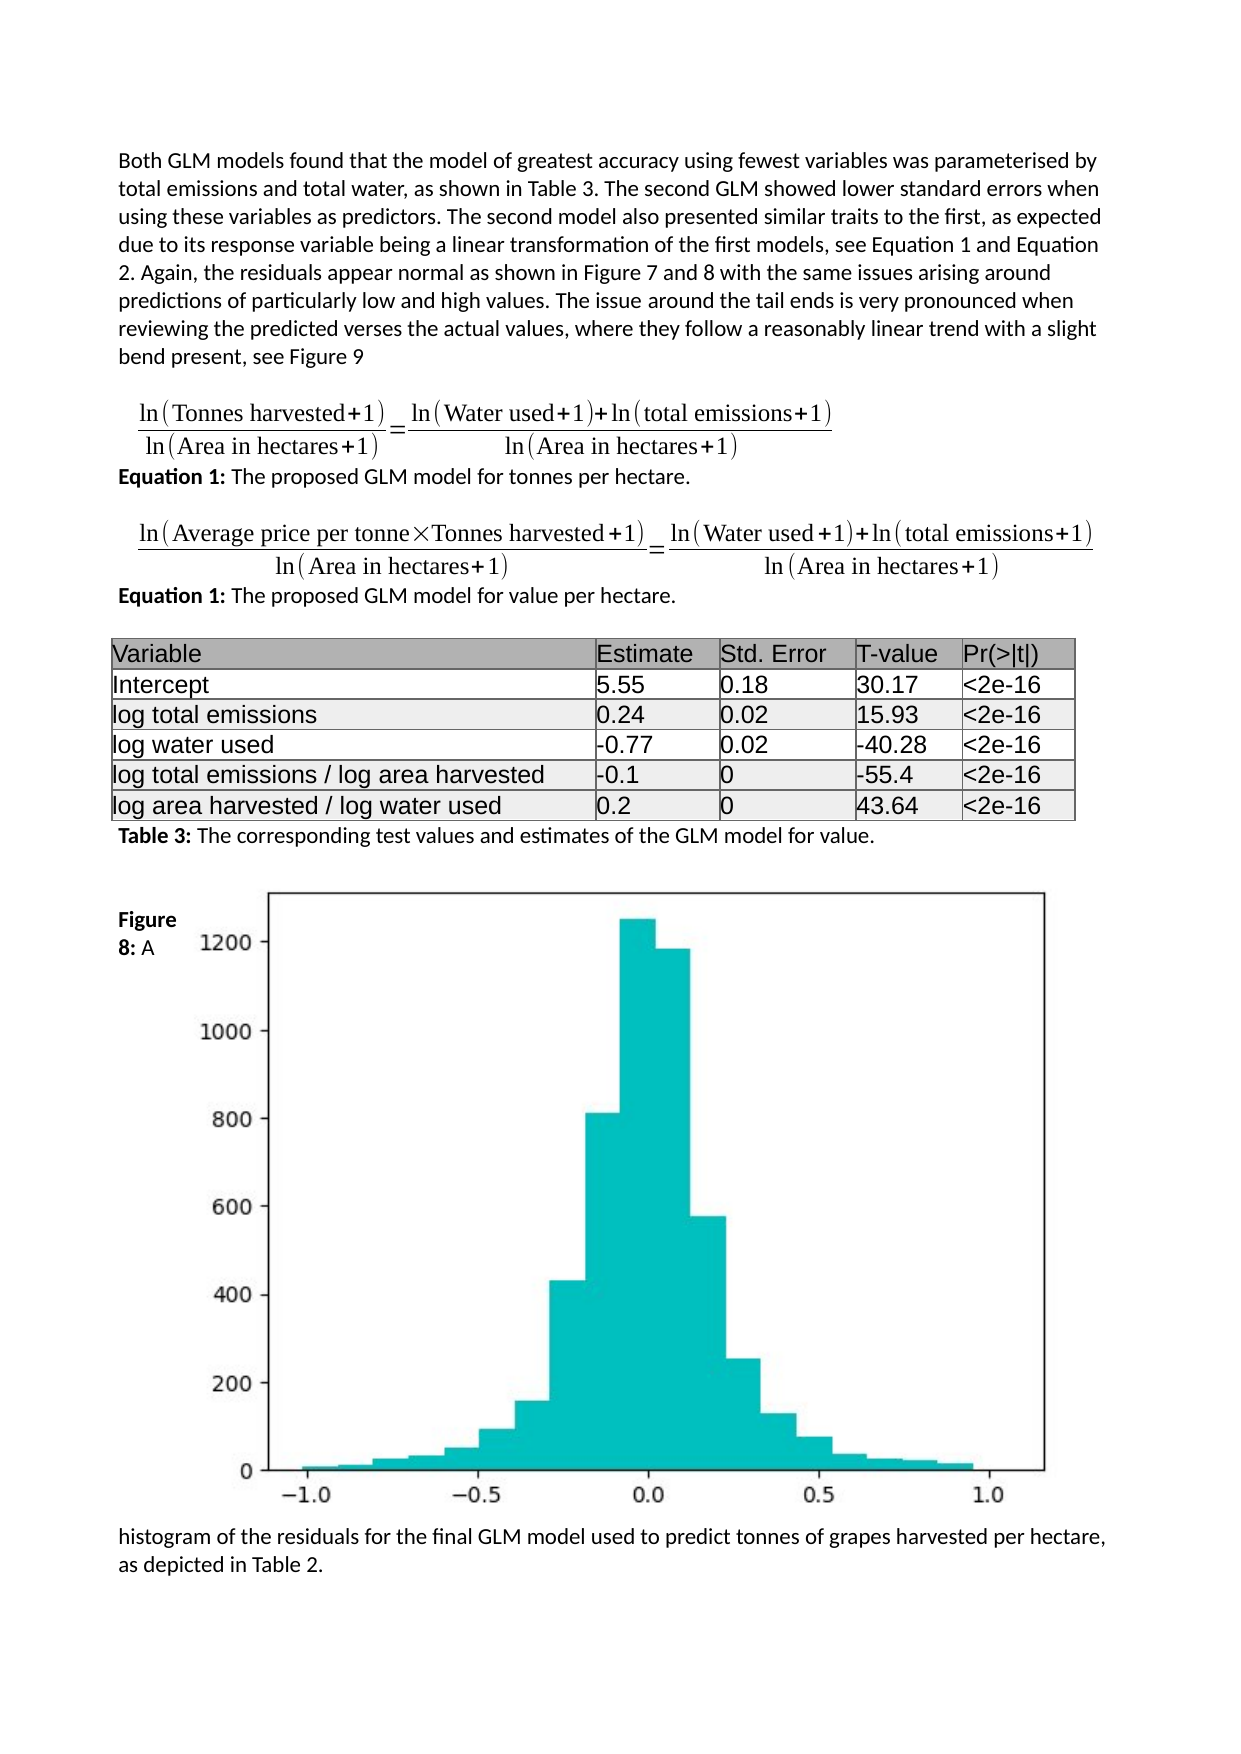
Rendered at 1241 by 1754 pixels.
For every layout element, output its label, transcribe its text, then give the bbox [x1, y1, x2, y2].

table_cell 0.02 [721, 700, 855, 729]
table_cell 0 [721, 761, 855, 789]
table_cell Intercept [113, 670, 595, 698]
table_header Variable [113, 639, 595, 668]
list Both GLM models found that the model of greatest accuracy using fewest variables was parameterised by total emissions and total water, as shown in Table 3. The second GLM showed lower standard errors when using these variables as predictors. The second model also presented similar traits to the first, as expected due to its response variable being a linear transformation of the first models, see Equation 1 and Equation 2. Again, the residuals appear normal as shown in Figure 7 and 8 with the same issues arising around predictions of particularly low and high values. The issue around the tail ends is very pronounced when reviewing the predicted verses the actual values, where they follow a reasonably linear trend with a slight bend present, see Figure 9 [118, 146, 1122, 370]
table_cell 0.02 [721, 730, 855, 759]
table_cell -0.77 [597, 730, 719, 759]
table_cell 0.18 [721, 670, 855, 698]
table_cell 0 [721, 791, 855, 819]
table_cell log total emissions [113, 700, 595, 729]
table_cell 5.55 [597, 670, 719, 698]
table_header Pr(>|t|) [963, 639, 1074, 668]
table_cell <2e-16 [963, 670, 1074, 698]
list Figure 8: A histogram of the residuals for the final GLM model used to predict tonnes of grapes harvested per hectare, as depicted in Table 2. [118, 1523, 1122, 1578]
table_cell <2e-16 [963, 700, 1074, 729]
table_cell 15.93 [857, 700, 962, 729]
table_cell <2e-16 [963, 791, 1074, 819]
table_cell log area harvested / log water used [113, 791, 595, 819]
table_cell 30.17 [857, 670, 962, 698]
table_cell 0.24 [597, 700, 719, 729]
table_cell -40.28 [857, 730, 962, 759]
table_cell <2e-16 [963, 761, 1074, 789]
table_cell 0.2 [597, 791, 719, 819]
table_cell log water used [113, 730, 595, 759]
table_header T-value [857, 639, 962, 668]
table_cell log total emissions / log area harvested [113, 761, 595, 789]
table_cell -55.4 [857, 761, 962, 789]
list Equation 1: The proposed GLM model for tonnes per hectare. [118, 462, 1122, 490]
table_cell -0.1 [597, 761, 719, 789]
table_header Estimate [597, 639, 719, 668]
table_cell <2e-16 [963, 730, 1074, 759]
table_header Std. Error [721, 639, 855, 668]
picture [182, 877, 1058, 1523]
list Table 3: The corresponding test values and estimates of the GLM model for value. [118, 821, 1122, 849]
table_cell 43.64 [857, 791, 962, 819]
list Equation 1: The proposed GLM model for value per hectare. [118, 582, 1122, 610]
